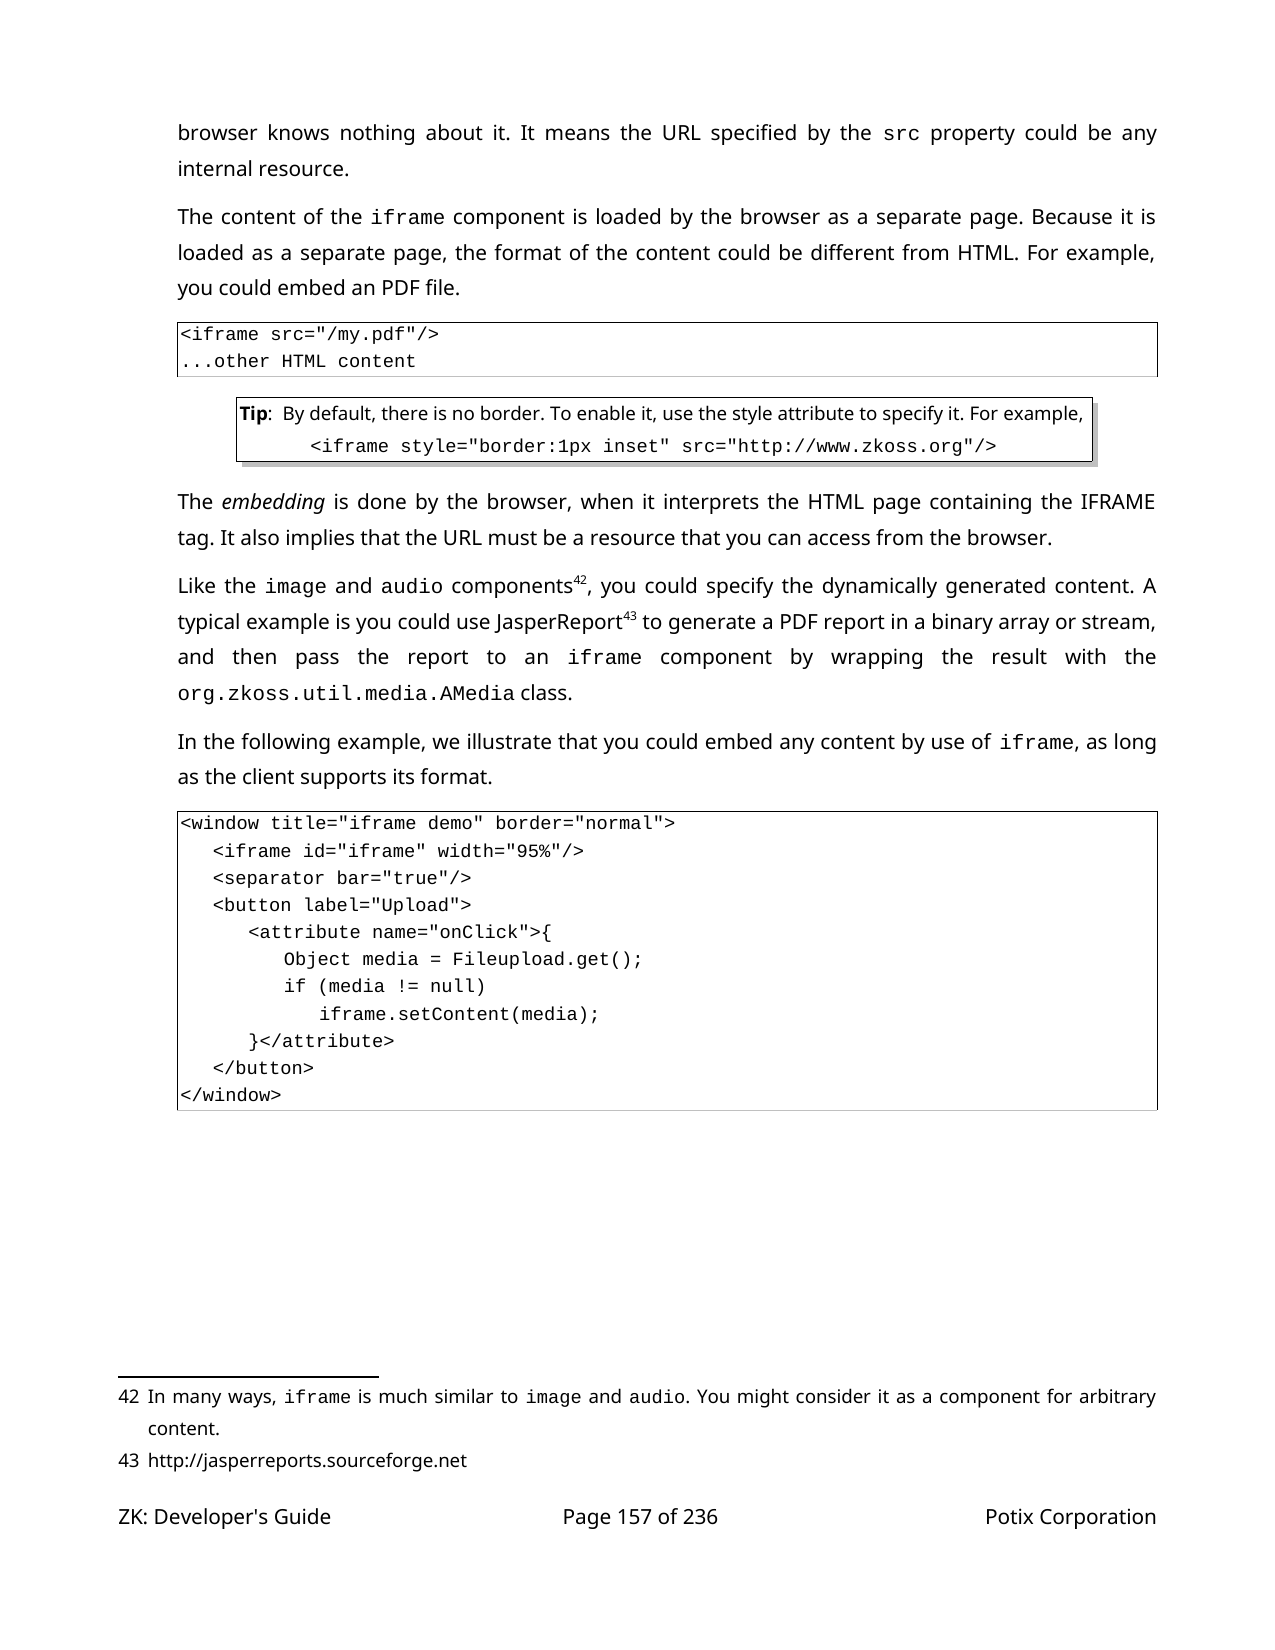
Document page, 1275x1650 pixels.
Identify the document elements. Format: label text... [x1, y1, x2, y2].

text </button> [178, 1056, 1157, 1080]
text browser knows nothing about it. It means the URL specified by the src property could be any internal resource. [177, 118, 1157, 182]
text In many ways, iframe is much similar to image and audio. You might consider it as a component for arbitrary content. [118, 1383, 1157, 1441]
text <separator bar="true"/> [178, 866, 1157, 890]
text }</attribute> [178, 1029, 1157, 1053]
text <button label="Upload"> [178, 893, 1157, 917]
text http://jasperreports.sourceforge.net [118, 1447, 1157, 1473]
text Object media = Fileupload.get(); [178, 947, 1157, 971]
text <iframe id="iframe" width="95%"/> [178, 838, 1157, 863]
text if (media != null) [178, 974, 1157, 999]
text The embedding is done by the browser, when it interprets the HTML page containing the IFRAME tag. It also implies that the URL must be a resource that you can access from the browser. [177, 487, 1157, 551]
text Tip: By default, there is no border. To enable it, use the style attribute to specify it. For example, <iframe style="border:1px inset" src="http://www.zkoss.org"/> [237, 398, 1092, 461]
text <window title="iframe demo" border="normal"> [178, 812, 1157, 836]
text ...other HTML content [178, 349, 1157, 376]
text <attribute name="onClick">{ [178, 920, 1157, 944]
text In the following example, we illustrate that you could embed any content by use of iframe, as long as the client supports its format. [177, 727, 1157, 791]
text The content of the iframe component is loaded by the browser as a separate page. Because it is loaded as a separate page, the format of the content could be different from HTML. For example, you could embed an PDF file. [177, 202, 1157, 301]
text Like the image and audio components, you could specify the dynamically generated content. A typical example is you could use JasperReport to generate a PDF report in a binary array or stream, and then pass the report to an iframe component by wrapping the result with the org.zkoss.util.media.AMedia class. [177, 571, 1157, 706]
text <iframe src="/my.pdf"/> [178, 323, 1157, 346]
text iframe.setContent(media); [178, 1002, 1157, 1026]
text </window> [178, 1083, 1157, 1110]
